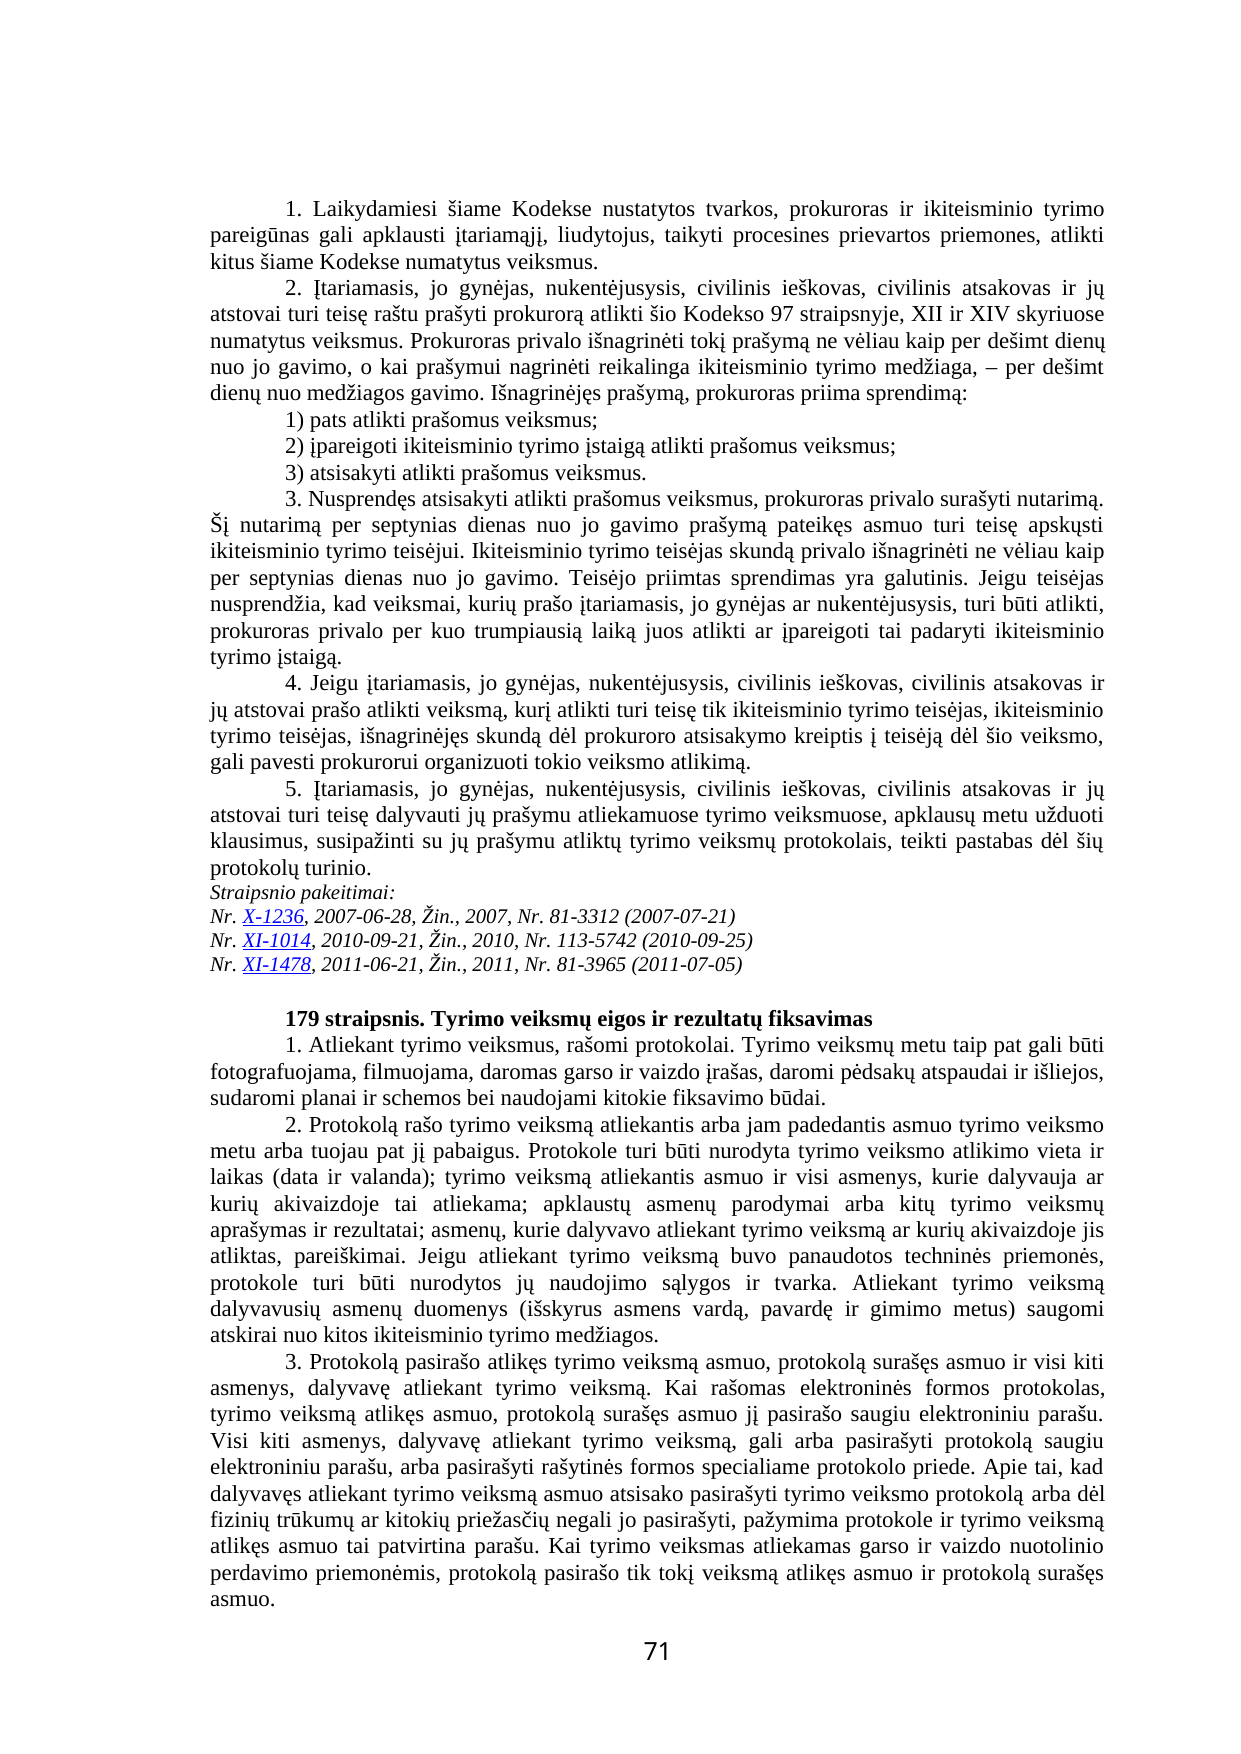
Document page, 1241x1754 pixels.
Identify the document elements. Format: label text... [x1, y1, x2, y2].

text Nr. X-1236, 2007-06-28, Žin., 2007, Nr. 81-3312 (2007-07-21) [210, 904, 1106, 928]
text 4. Jeigu įtariamasis, jo gynėjas, nukentėjusysis, civilinis ieškovas, civilinis atsakovas ir jų atstovai prašo atlikti veiksmą, kurį atlikti turi teisę tik ikiteisminio tyrimo teisėjas, ikiteisminio tyrimo teisėjas, išnagrinėjęs skundą dėl prokuroro atsisakymo kreiptis į teisėją dėl šio veiksmo, gali pavesti prokurorui organizuoti tokio veiksmo atlikimą. [210, 669, 1106, 775]
text 1. Atliekant tyrimo veiksmus, rašomi protokolai. Tyrimo veiksmų metu taip pat gali būti fotografuojama, filmuojama, daromas garso ir vaizdo įrašas, daromi pėdsakų atspaudai ir išliejos, sudaromi planai ir schemos bei naudojami kitokie fiksavimo būdai. [210, 1032, 1106, 1111]
text 2) įpareigoti ikiteisminio tyrimo įstaigą atlikti prašomus veiksmus; [210, 432, 1106, 458]
text Straipsnio pakeitimai: [210, 880, 1106, 904]
text 3. Nusprendęs atsisakyti atlikti prašomus veiksmus, prokuroras privalo surašyti nutarimą. Šį nutarimą per septynias dienas nuo jo gavimo prašymą pateikęs asmuo turi teisę apskųsti ikiteisminio tyrimo teisėjui. Ikiteisminio tyrimo teisėjas skundą privalo išnagrinėti ne vėliau kaip per septynias dienas nuo jo gavimo. Teisėjo priimtas sprendimas yra galutinis. Jeigu teisėjas nusprendžia, kad veiksmai, kurių prašo įtariamasis, jo gynėjas ar nukentėjusysis, turi būti atlikti, prokuroras privalo per kuo trumpiausią laiką juos atlikti ar įpareigoti tai padaryti ikiteisminio tyrimo įstaigą. [210, 485, 1106, 669]
text 1. Laikydamiesi šiame Kodekse nustatytos tvarkos, prokuroras ir ikiteisminio tyrimo pareigūnas gali apklausti įtariamąjį, liudytojus, taikyti procesines prievartos priemones, atlikti kitus šiame Kodekse numatytus veiksmus. [210, 195, 1106, 274]
text 5. Įtariamasis, jo gynėjas, nukentėjusysis, civilinis ieškovas, civilinis atsakovas ir jų atstovai turi teisę dalyvauti jų prašymu atliekamuose tyrimo veiksmuose, apklausų metu užduoti klausimus, susipažinti su jų prašymu atliktų tyrimo veiksmų protokolais, teikti pastabas dėl šių protokolų turinio. [210, 775, 1106, 880]
text 3) atsisakyti atlikti prašomus veiksmus. [210, 458, 1106, 485]
text Nr. XI-1478, 2011-06-21, Žin., 2011, Nr. 81-3965 (2011-07-05) [210, 952, 1106, 976]
text 2. Įtariamasis, jo gynėjas, nukentėjusysis, civilinis ieškovas, civilinis atsakovas ir jų atstovai turi teisę raštu prašyti prokurorą atlikti šio Kodekso 97 straipsnyje, XII ir XIV skyriuose numatytus veiksmus. Prokuroras privalo išnagrinėti tokį prašymą ne vėliau kaip per dešimt dienų nuo jo gavimo, o kai prašymui nagrinėti reikalinga ikiteisminio tyrimo medžiaga, – per dešimt dienų nuo medžiagos gavimo. Išnagrinėjęs prašymą, prokuroras priima sprendimą: [210, 274, 1106, 406]
text 2. Protokolą rašo tyrimo veiksmą atliekantis arba jam padedantis asmuo tyrimo veiksmo metu arba tuojau pat jį pabaigus. Protokole turi būti nurodyta tyrimo veiksmo atlikimo vieta ir laikas (data ir valanda); tyrimo veiksmą atliekantis asmuo ir visi asmenys, kurie dalyvauja ar kurių akivaizdoje tai atliekama; apklaustų asmenų parodymai arba kitų tyrimo veiksmų aprašymas ir rezultatai; asmenų, kurie dalyvavo atliekant tyrimo veiksmą ar kurių akivaizdoje jis atliktas, pareiškimai. Jeigu atliekant tyrimo veiksmą buvo panaudotos techninės priemonės, protokole turi būti nurodytos jų naudojimo sąlygos ir tvarka. Atliekant tyrimo veiksmą dalyvavusių asmenų duomenys (išskyrus asmens vardą, pavardę ir gimimo metus) saugomi atskirai nuo kitos ikiteisminio tyrimo medžiagos. [210, 1111, 1106, 1348]
text Nr. XI-1014, 2010-09-21, Žin., 2010, Nr. 113-5742 (2010-09-25) [210, 928, 1106, 952]
text 1) pats atlikti prašomus veiksmus; [210, 406, 1106, 432]
text 179 straipsnis. Tyrimo veiksmų eigos ir rezultatų fiksavimas [210, 1005, 1106, 1032]
text 3. Protokolą pasirašo atlikęs tyrimo veiksmą asmuo, protokolą surašęs asmuo ir visi kiti asmenys, dalyvavę atliekant tyrimo veiksmą. Kai rašomas elektroninės formos protokolas, tyrimo veiksmą atlikęs asmuo, protokolą surašęs asmuo jį pasirašo saugiu elektroniniu parašu. Visi kiti asmenys, dalyvavę atliekant tyrimo veiksmą, gali arba pasirašyti protokolą saugiu elektroniniu parašu, arba pasirašyti rašytinės formos specialiame protokolo priede. Apie tai, kad dalyvavęs atliekant tyrimo veiksmą asmuo atsisako pasirašyti tyrimo veiksmo protokolą arba dėl fizinių trūkumų ar kitokių priežasčių negali jo pasirašyti, pažymima protokole ir tyrimo veiksmą atlikęs asmuo tai patvirtina parašu. Kai tyrimo veiksmas atliekamas garso ir vaizdo nuotolinio perdavimo priemonėmis, protokolą pasirašo tik tokį veiksmą atlikęs asmuo ir protokolą surašęs asmuo. [210, 1348, 1106, 1611]
